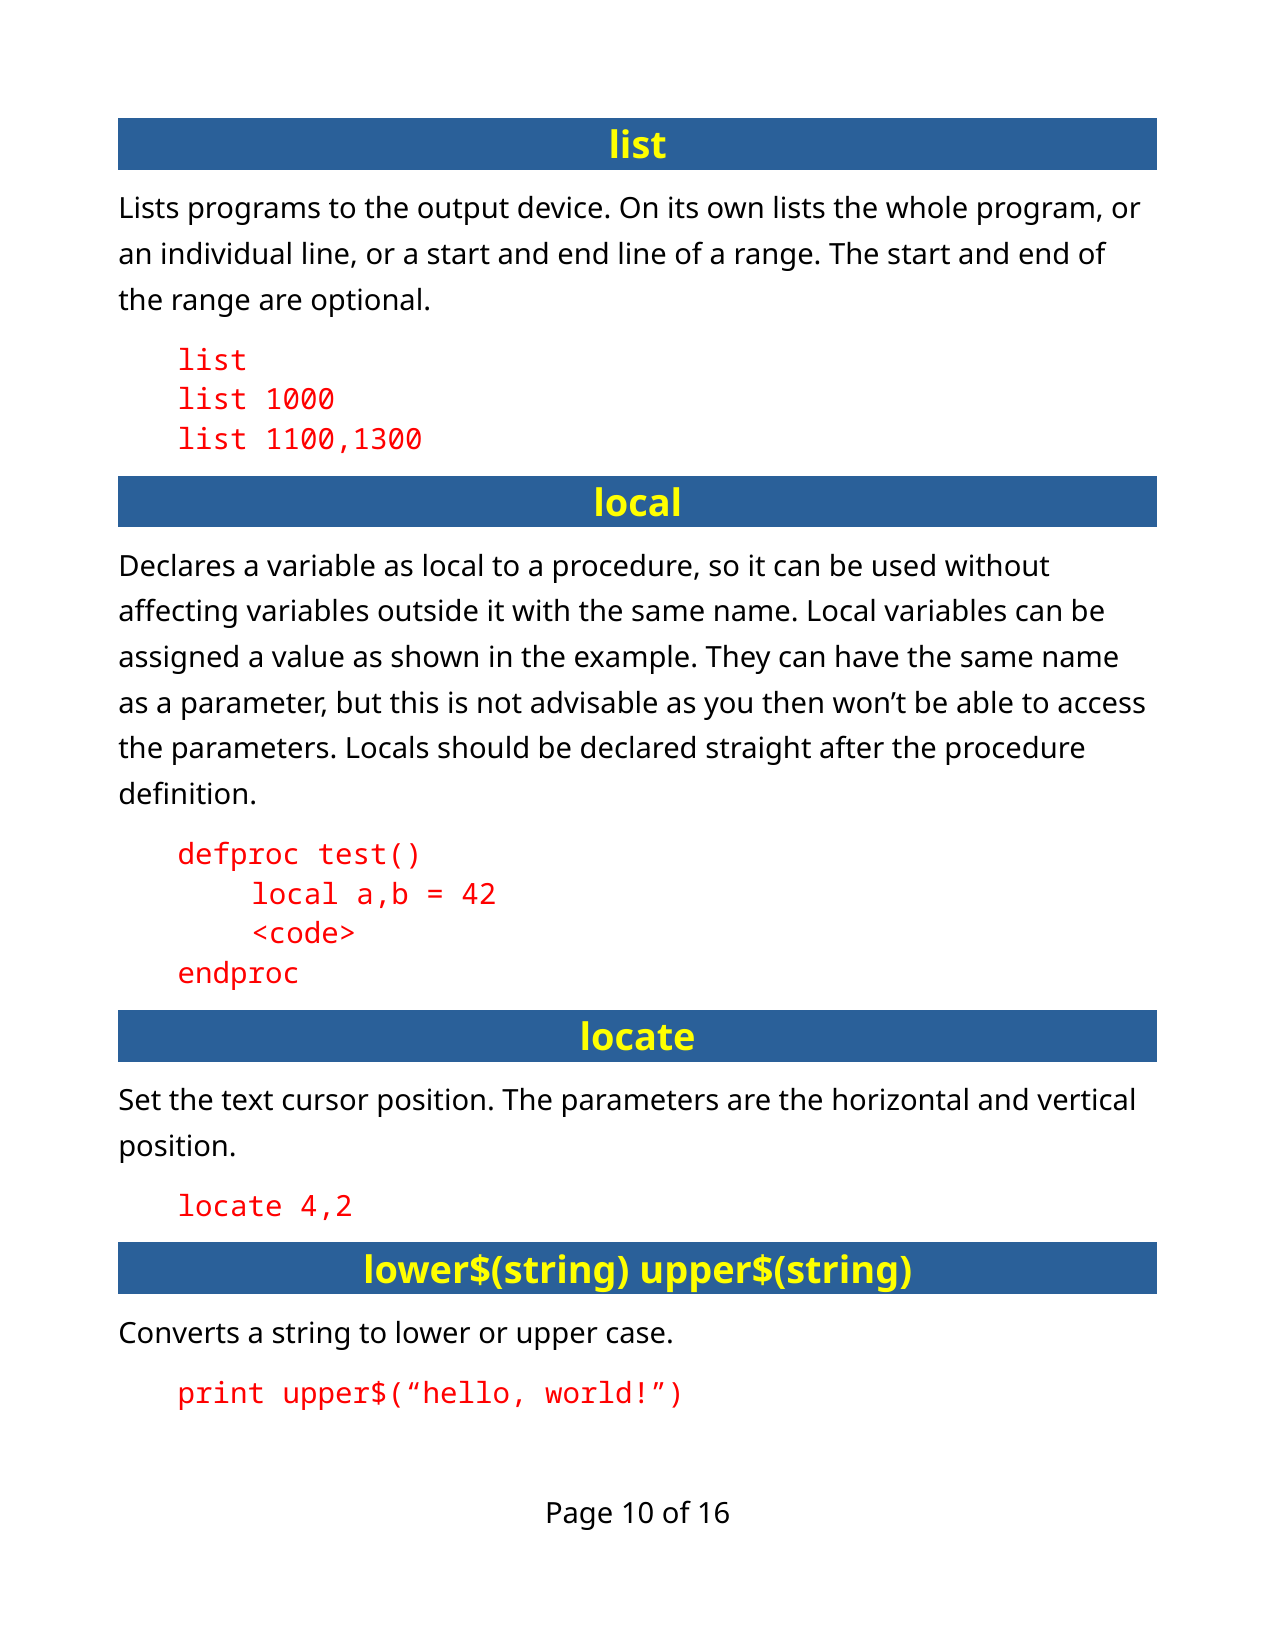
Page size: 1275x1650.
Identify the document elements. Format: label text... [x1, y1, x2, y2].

subtitle list [118, 118, 1157, 170]
subtitle locate [118, 1010, 1157, 1062]
text endproc [177, 952, 1157, 992]
text print upper$(“hello, world!”) [177, 1372, 1157, 1412]
text Converts a string to lower or upper case. [118, 1312, 1157, 1352]
text Lists programs to the output device. On its own lists the whole program, or an individual line, or a start and end line of a range. The start and end of the range are optional. [118, 187, 1157, 318]
text list 1100,1300 [177, 418, 1157, 458]
text <code> [177, 913, 1157, 952]
text local a,b = 42 [177, 873, 1157, 913]
subtitle lower$(string) upper$(string) [118, 1242, 1157, 1294]
text defproc test() [177, 833, 1157, 873]
text List [177, 339, 1157, 379]
subtitle local [118, 476, 1157, 527]
text list 1000 [177, 379, 1157, 418]
text Declares a variable as local to a procedure, so it can be used without affecting variables outside it with the same name. Local variables can be assigned a value as shown in the example. They can have the same name as a parameter, but this is not advisable as you then won’t be able to access the parameters. Locals should be declared straight after the procedure definition. [118, 545, 1157, 813]
text locate 4,2 [177, 1185, 1157, 1225]
text Set the text cursor position. The parameters are the horizontal and vertical position. [118, 1079, 1157, 1164]
